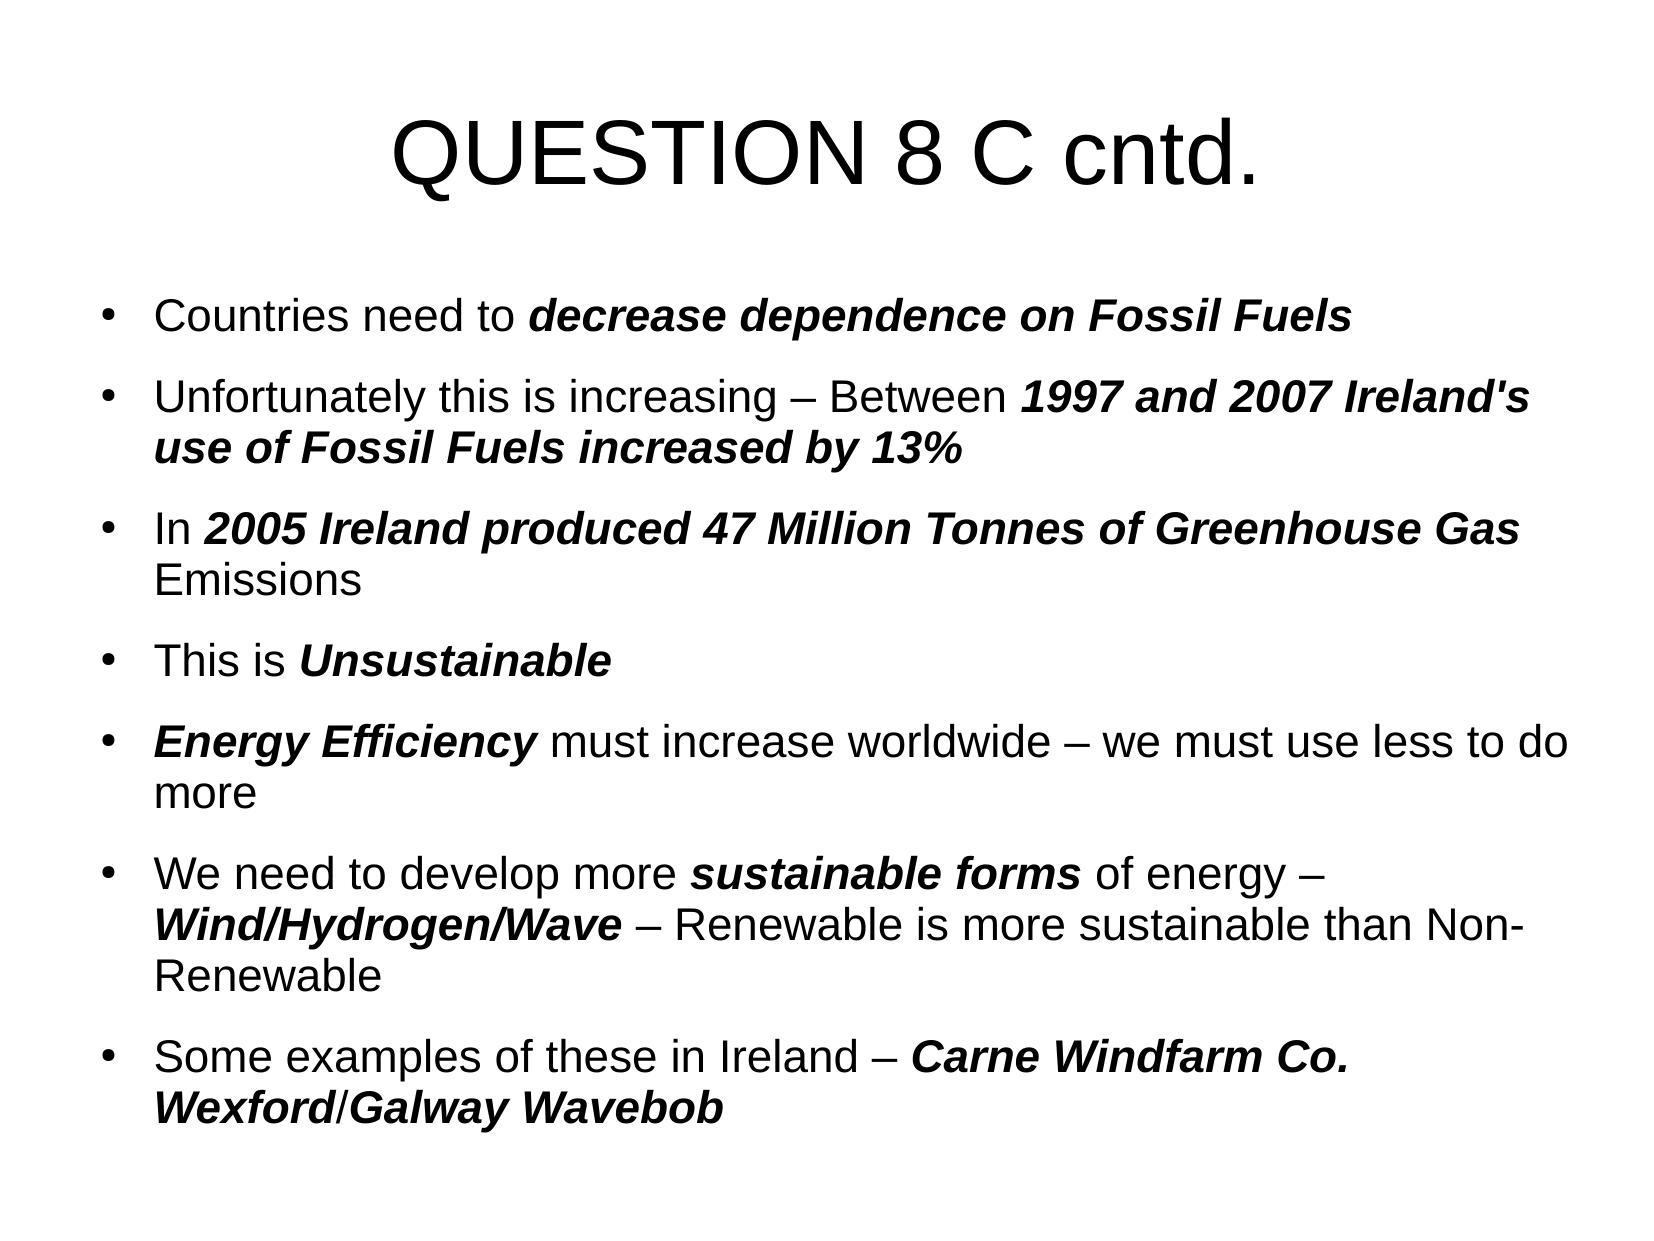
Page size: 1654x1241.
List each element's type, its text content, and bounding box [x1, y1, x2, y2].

title QUESTION 8 C cntd. [82, 56, 1571, 250]
list Countries need to decrease dependence on Fossil Fuels Unfortunately this is increasing – Between 1997 and 2007 Ireland's use of Fossil Fuels increased by 13% In 2005 Ireland produced 47 Million Tonnes of Greenhouse Gas Emissions This is Unsustainable Energy Efficiency must increase worldwide – we must use less to do more We need to develop more sustainable forms of energy – Wind/Hydrogen/Wave – Renewable is more sustainable than Non-Renewable Some examples of these in Ireland – Carne Windfarm Co. Wexford/Galway Wavebob [82, 290, 1571, 1140]
